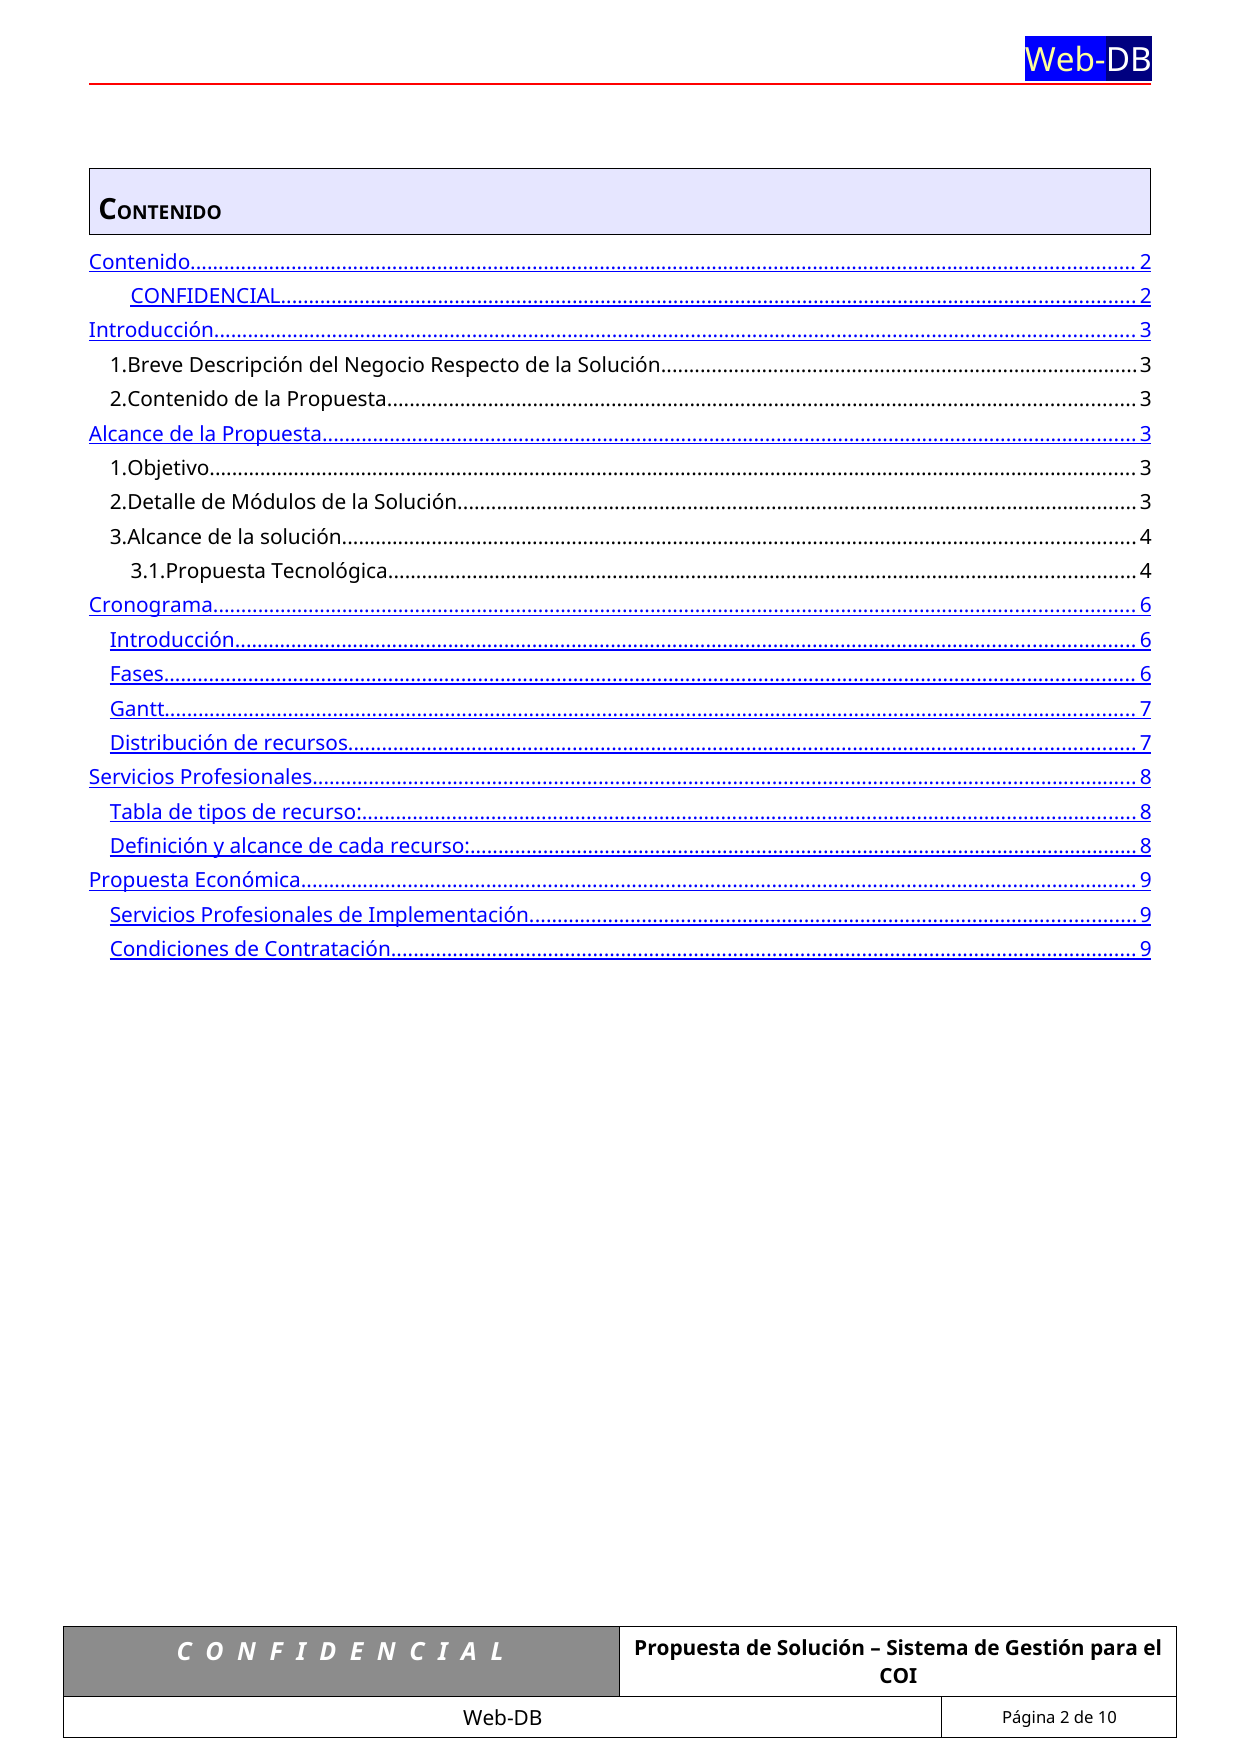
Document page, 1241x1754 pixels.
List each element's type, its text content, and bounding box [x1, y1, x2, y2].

text 2.Contenido de la Propuesta. 3 [109, 384, 1151, 413]
text Condiciones de Contratación 9 [109, 934, 1151, 958]
subtitle Contenido [90, 169, 1150, 234]
text Servicios Profesionales de Implementación. 9 [109, 900, 1151, 924]
text [109, 684, 1151, 688]
text Tabla de tipos de recurso: 8 [109, 797, 1151, 821]
text Fases 6 [109, 659, 1151, 683]
text CONFIDENCIAL 2 [130, 281, 1151, 305]
text Definición y alcance de cada recurso: 8 [109, 831, 1151, 855]
text Introducción 3 [89, 316, 1151, 340]
text [109, 856, 1151, 860]
text Alcance de la Propuesta 3 [89, 419, 1151, 443]
text Cronograma 6 [89, 591, 1151, 615]
text Servicios Profesionales 8 [89, 762, 1151, 787]
text Introducción 6 [109, 625, 1151, 649]
text 3.1.Propuesta Tecnológica. 4 [130, 556, 1151, 585]
text 1.Objetivo. 3 [109, 453, 1151, 482]
text 2.Detalle de Módulos de la Solución. 3 [109, 487, 1151, 516]
text Contenido 2 [89, 247, 1151, 271]
text 1.Breve Descripción del Negocio Respecto de la Solución. 3 [109, 350, 1151, 378]
text 3.Alcance de la solución. 4 [109, 522, 1151, 550]
text Propuesta Económica 9 [89, 866, 1151, 890]
text [109, 959, 1151, 963]
text Gantt 7 [109, 694, 1151, 718]
text Distribución de recursos 7 [109, 728, 1151, 752]
text [109, 753, 1151, 757]
